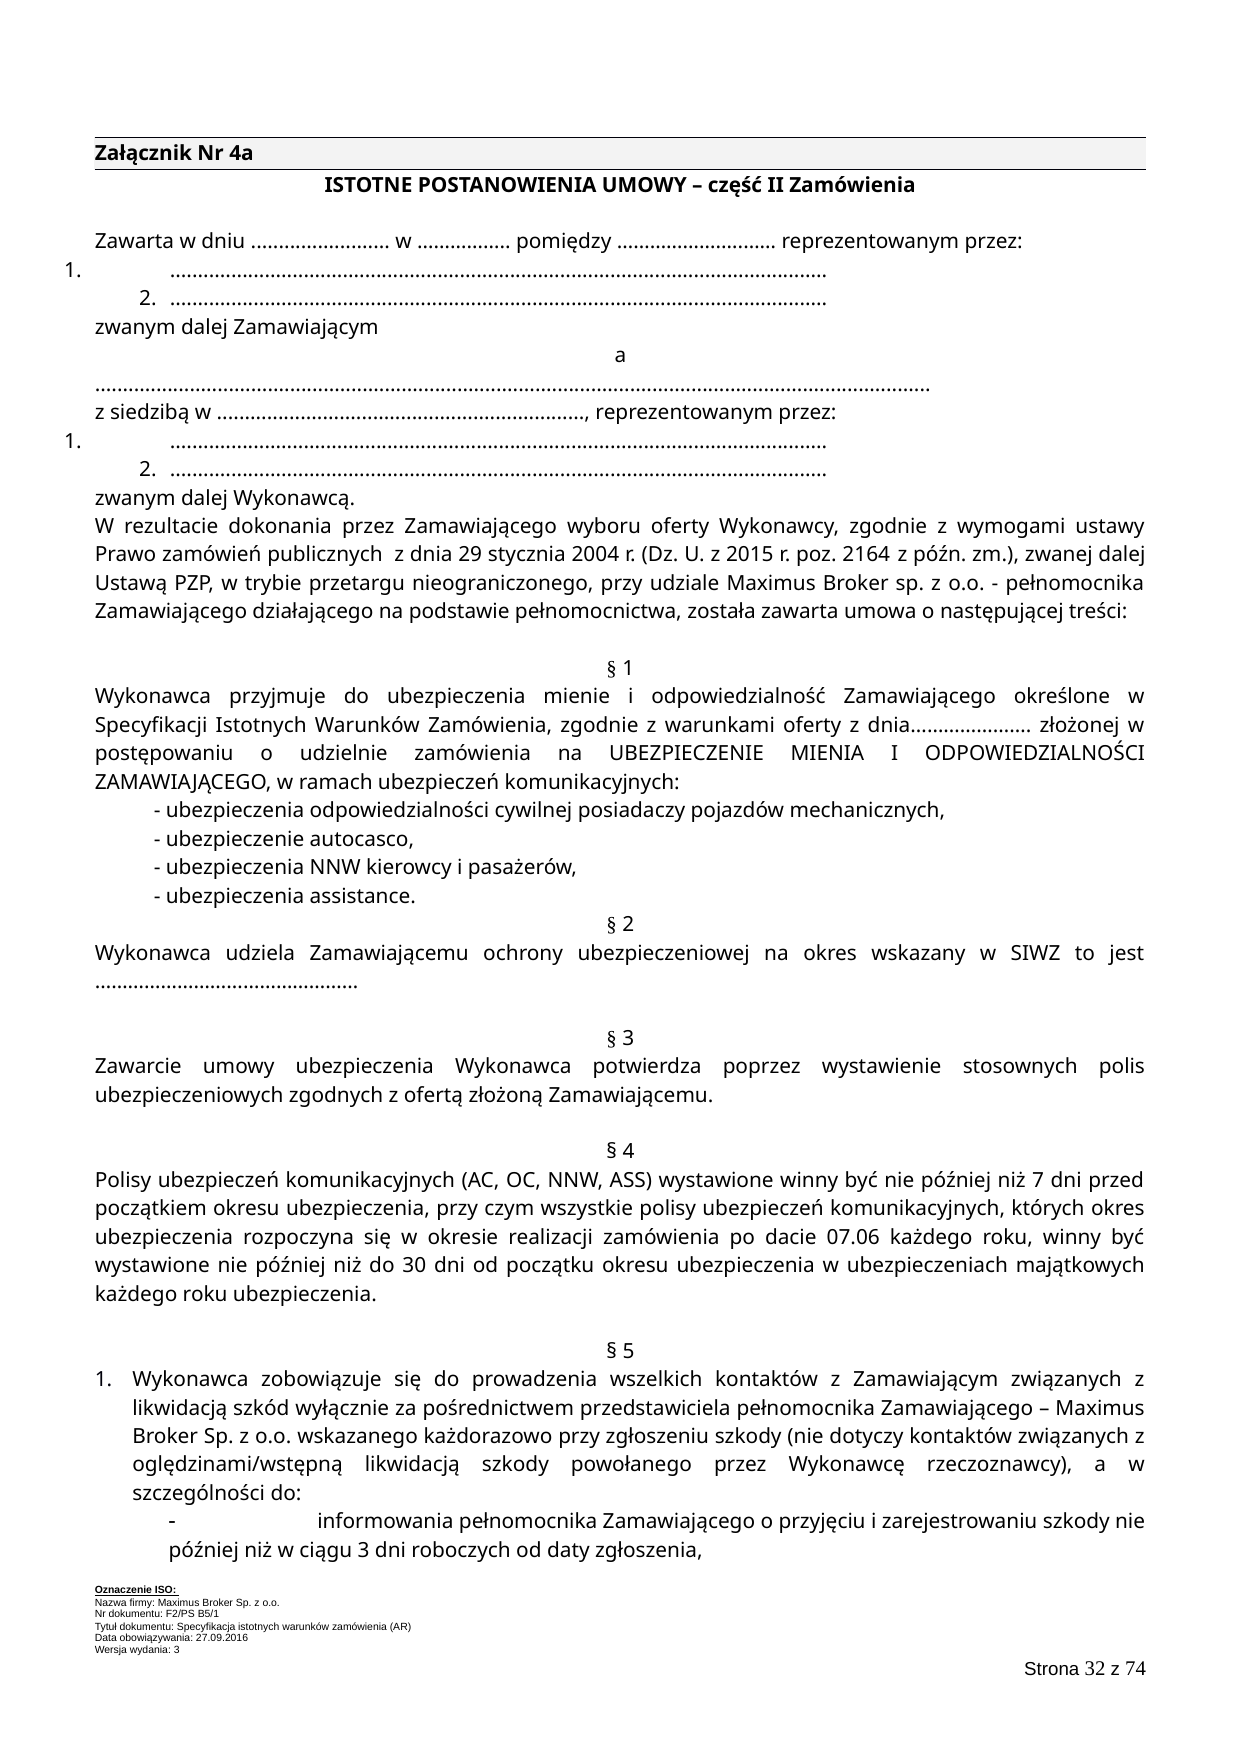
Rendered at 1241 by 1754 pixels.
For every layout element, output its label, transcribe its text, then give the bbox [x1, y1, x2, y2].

text z siedzibą w .................................................................., reprezentowanym przez: [94, 397, 1146, 426]
list ...................................................................................................................... [139, 454, 1146, 483]
subtitle Załącznik Nr 4a [94, 138, 1146, 170]
text Polisy ubezpieczeń komunikacyjnych (AC, OC, NNW, ASS) wystawione winny być nie później niż 7 dni przed początkiem okresu ubezpieczenia, przy czym wszystkie polisy ubezpieczeń komunikacyjnych, których okres ubezpieczenia rozpoczyna się w okresie realizacji zamówienia po dacie 07.06 każdego roku, winny być wystawione nie później niż do 30 dni od początku okresu ubezpieczenia w ubezpieczeniach majątkowych każdego roku ubezpieczenia. [94, 1165, 1146, 1307]
text § 1 [94, 653, 1146, 682]
text zwanym dalej Zamawiającym [94, 312, 1146, 340]
list ...................................................................................................................... [64, 255, 1146, 283]
text - ubezpieczenia odpowiedzialności cywilnej posiadaczy pojazdów mechanicznych, [153, 795, 1146, 824]
text Zawarta w dniu ......................... w …………….. pomiędzy ……………….….…… reprezentowanym przez: [94, 227, 1146, 255]
text ...................................................................................................................................................... [94, 369, 1146, 397]
text zwanym dalej Wykonawcą. [94, 483, 1146, 511]
text a [94, 340, 1146, 369]
list Wykonawca zobowiązuje się do prowadzenia wszelkich kontaktów z Zamawiającym związanych z likwidacją szkód wyłącznie za pośrednictwem przedstawiciela pełnomocnika Zamawiającego – Maximus Broker Sp. z o.o. wskazanego każdorazowo przy zgłoszeniu szkody (nie dotyczy kontaktów związanych z oględzinami/wstępną likwidacją szkody powołanego przez Wykonawcę rzeczoznawcy), a w szczególności do: [94, 1364, 1146, 1506]
text Zawarcie umowy ubezpieczenia Wykonawca potwierdza poprzez wystawienie stosownych polis ubezpieczeniowych zgodnych z ofertą złożoną Zamawiającemu. [94, 1051, 1146, 1108]
text - ubezpieczenia assistance. [153, 881, 1146, 909]
text Wykonawca udziela Zamawiającemu ochrony ubezpieczeniowej na okres wskazany w SIWZ to jest ………………………………………… [94, 938, 1146, 994]
list informowania pełnomocnika Zamawiającego o przyjęciu i zarejestrowaniu szkody nie później niż w ciągu 3 dni roboczych od daty zgłoszenia, [168, 1506, 1146, 1563]
list ...................................................................................................................... [139, 283, 1146, 312]
text § 4 [94, 1137, 1146, 1165]
text - ubezpieczenie autocasco, [153, 824, 1146, 852]
text - ubezpieczenia NNW kierowcy i pasażerów, [153, 852, 1146, 881]
text Wykonawca przyjmuje do ubezpieczenia mienie i odpowiedzialność Zamawiającego określone w Specyfikacji Istotnych Warunków Zamówienia, zgodnie z warunkami oferty z dnia…………………. złożonej w postępowaniu o udzielnie zamówienia na UBEZPIECZENIE MIENIA I ODPOWIEDZIALNOŚCI ZAMAWIAJĄCEGO, w ramach ubezpieczeń komunikacyjnych: [94, 682, 1146, 795]
list ...................................................................................................................... [64, 426, 1146, 454]
text W rezultacie dokonania przez Zamawiającego wyboru oferty Wykonawcy, zgodnie z wymogami ustawy Prawo zamówień publicznych z dnia 29 stycznia 2004 r. (Dz. U. z 2015 r. poz. 2164 z późn. zm.), zwanej dalej Ustawą PZP, w trybie przetargu nieograniczonego, przy udziale Maximus Broker sp. z o.o. - pełnomocnika Zamawiającego działającego na podstawie pełnomocnictwa, została zawarta umowa o następującej treści: [94, 511, 1146, 625]
text § 5 [94, 1336, 1146, 1364]
text § 2 [94, 909, 1146, 938]
text ISTOTNE POSTANOWIENIA UMOWY – część II Zamówienia [94, 170, 1146, 198]
text § 3 [94, 1023, 1146, 1051]
